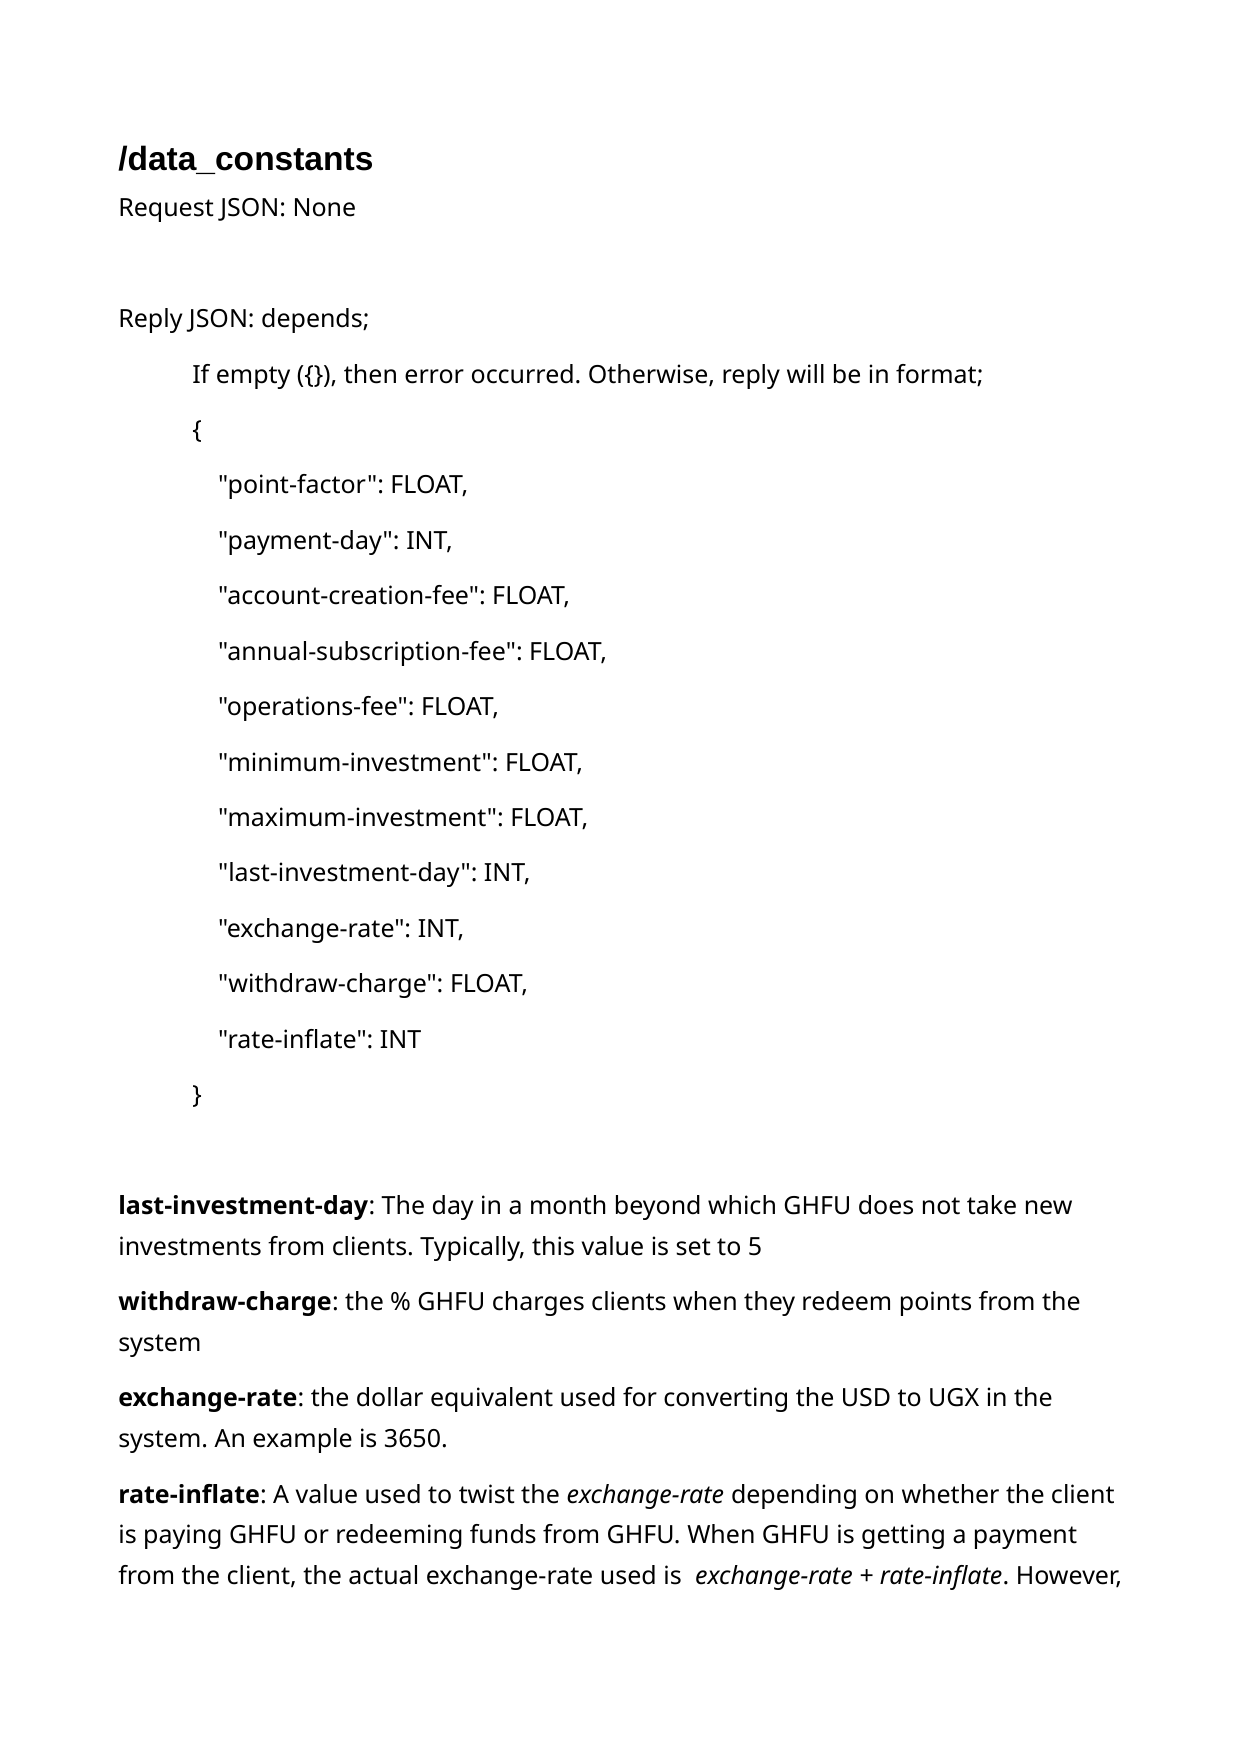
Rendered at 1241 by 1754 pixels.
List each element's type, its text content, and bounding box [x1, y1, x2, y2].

text } [118, 1077, 1122, 1111]
text { [118, 412, 1122, 446]
text "operations-fee": FLOAT, [118, 689, 1122, 723]
text withdraw-charge: the % GHFU charges clients when they redeem points from the system [118, 1284, 1122, 1359]
text "payment-day": INT, [118, 523, 1122, 557]
text last-investment-day: The day in a month beyond which GHFU does not take new investments from clients. Typically, this value is set to 5 [118, 1188, 1122, 1262]
text "last-investment-day": INT, [118, 855, 1122, 889]
text If empty ({}), then error occurred. Otherwise, reply will be in format; [118, 356, 1122, 390]
text "annual-subscription-fee": FLOAT, [118, 633, 1122, 667]
text "account-creation-fee": FLOAT, [118, 578, 1122, 612]
text "minimum-investment": FLOAT, [118, 744, 1122, 778]
text rate-inflate: A value used to twist the exchange-rate depending on whether the client is paying GHFU or redeeming funds from GHFU. When GHFU is getting a payment from the client, the actual exchange-rate used is exchange-rate + rate-inflate. However, [118, 1476, 1122, 1592]
text "withdraw-charge": FLOAT, [118, 966, 1122, 1000]
text exchange-rate: the dollar equivalent used for converting the USD to UGX in the system. An example is 3650. [118, 1380, 1122, 1455]
text "point-factor": FLOAT, [118, 467, 1122, 501]
text "exchange-rate": INT, [118, 911, 1122, 944]
subtitle /data_constants [118, 139, 1122, 178]
text "maximum-investment": FLOAT, [118, 800, 1122, 834]
text Reply JSON: depends; [118, 301, 1122, 335]
text Request JSON: None [118, 190, 1122, 224]
text "rate-inflate": INT [118, 1021, 1122, 1055]
